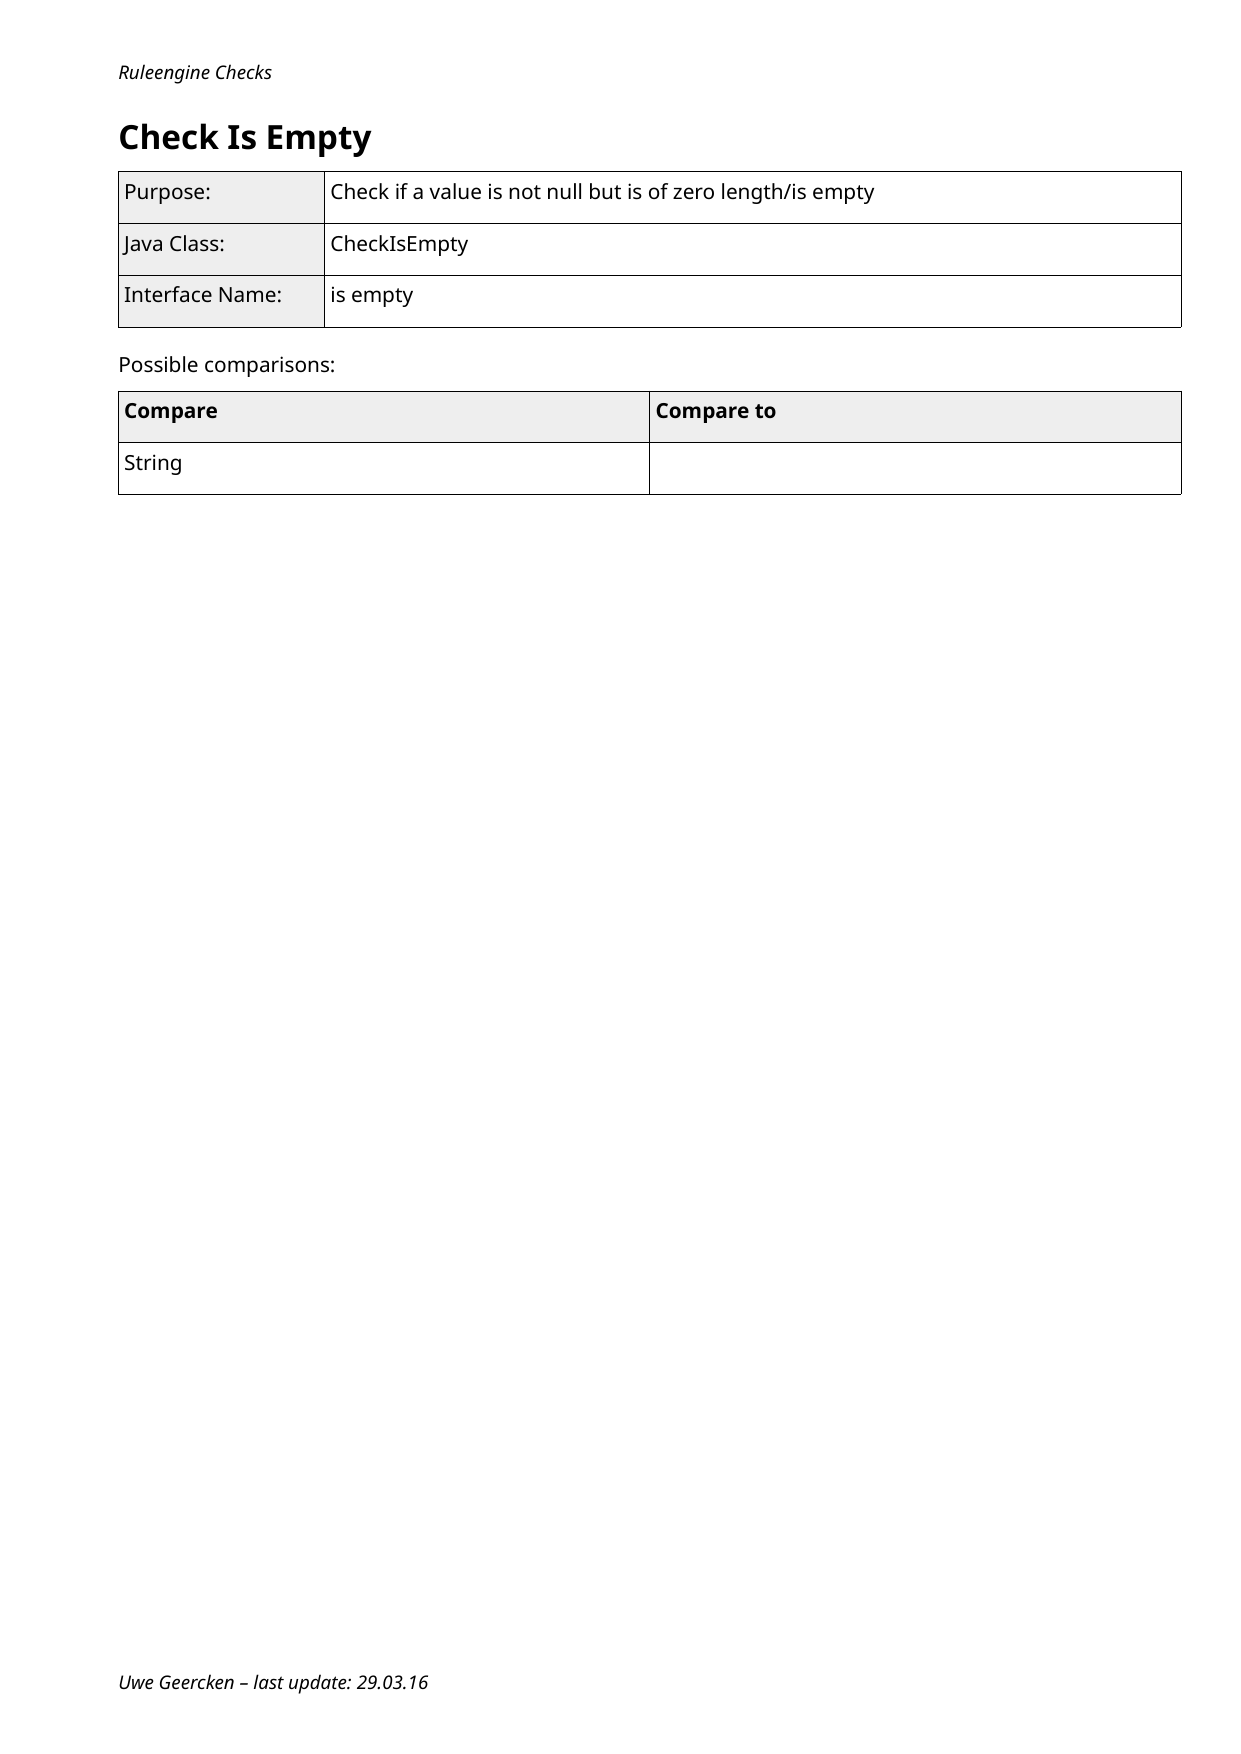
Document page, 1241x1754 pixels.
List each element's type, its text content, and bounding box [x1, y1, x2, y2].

table_cell String [119, 443, 649, 494]
table_cell CheckIsEmpty [325, 224, 1181, 275]
table_cell Java Class: [119, 224, 324, 275]
text Possible comparisons: [118, 350, 1181, 379]
table_cell is empty [325, 276, 1181, 327]
table_header Check if a value is not null but is of zero length/is empty [325, 172, 1181, 223]
table_cell [650, 443, 1181, 494]
table_header Purpose: [119, 172, 324, 223]
table_header Compare [119, 392, 649, 442]
table_cell Interface Name: [119, 276, 324, 327]
text Check Is Empty [118, 114, 1181, 159]
table_header Compare to [650, 392, 1181, 442]
